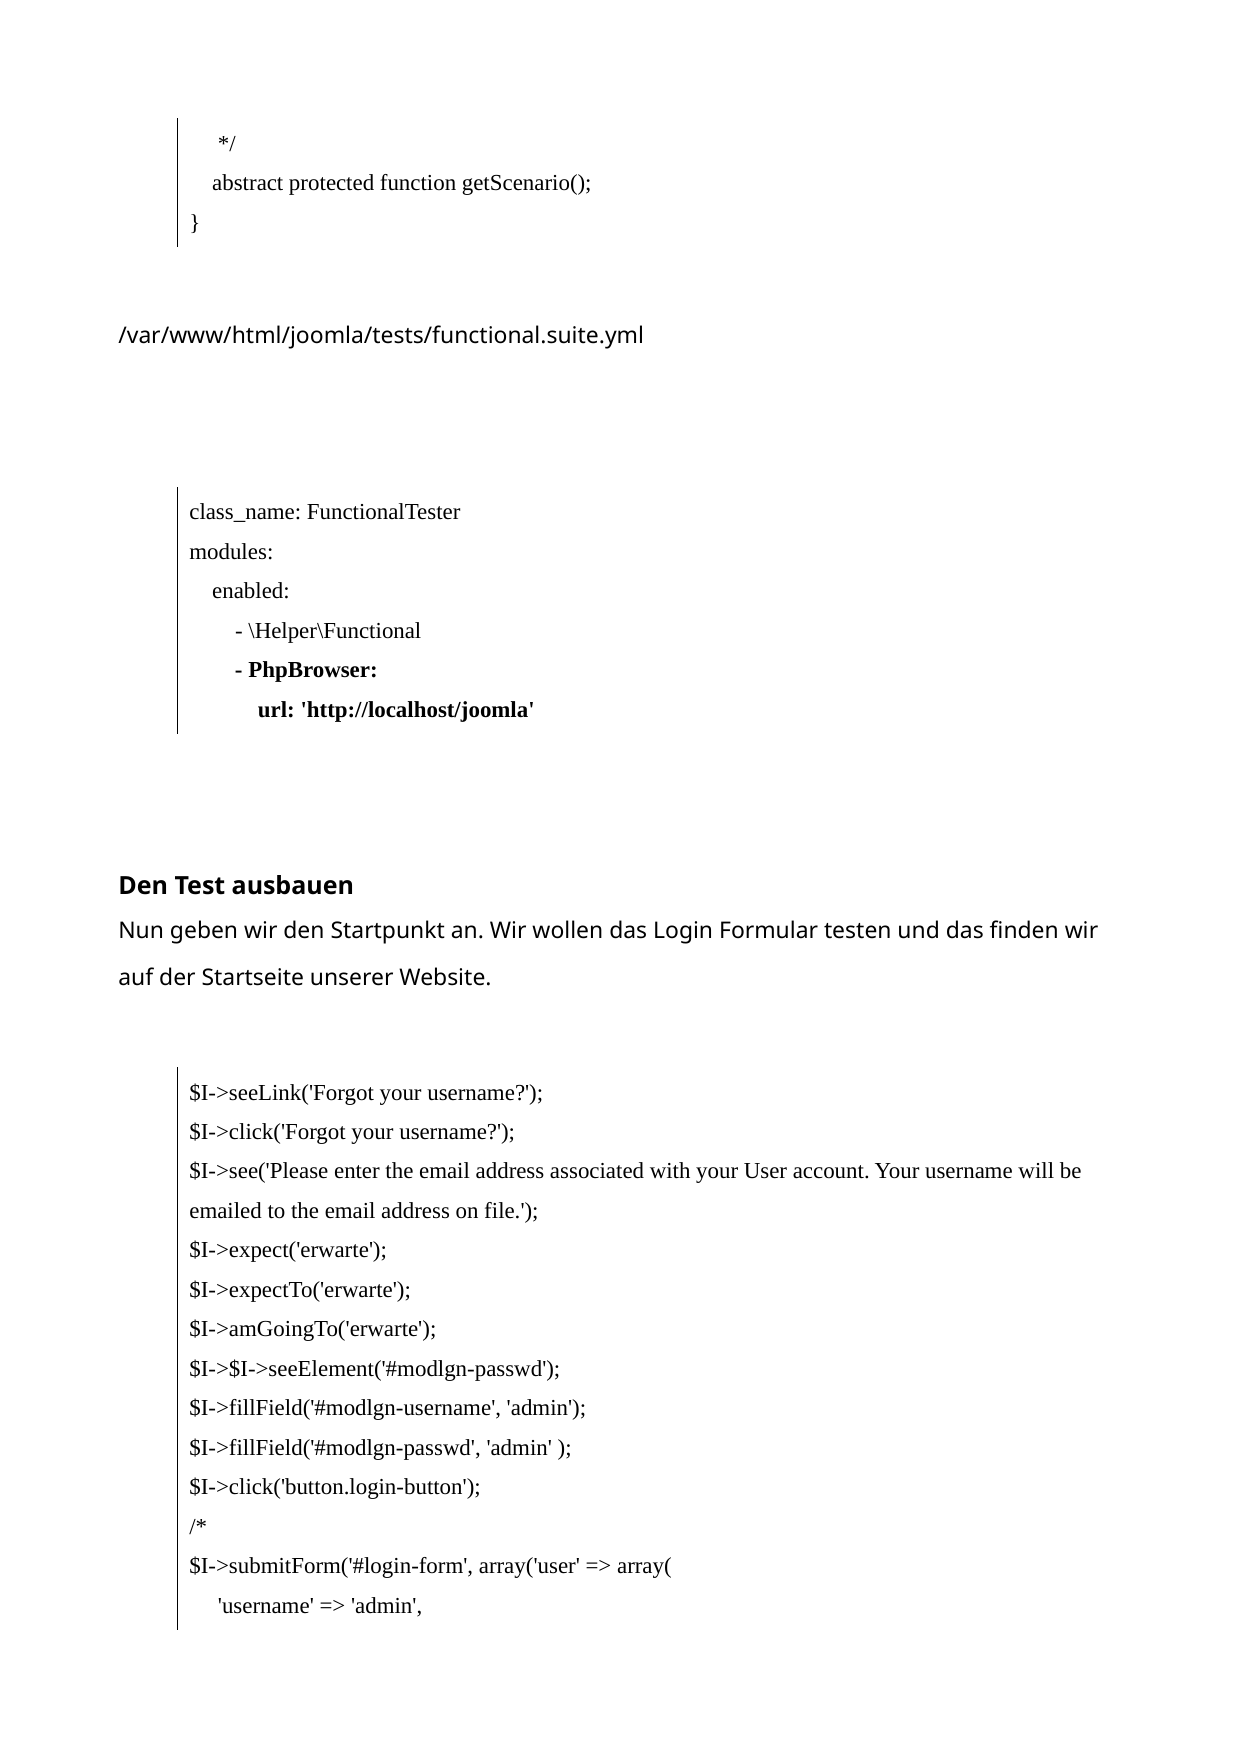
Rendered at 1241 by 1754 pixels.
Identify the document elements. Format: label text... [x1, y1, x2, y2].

subtitle Den Test ausbauen [118, 867, 1122, 902]
text $I->seeLink('Forgot your username?'); $I->click('Forgot your username?'); $I->see('Please enter the email address associated with your User account. Your username will be emailed to the email address on file.'); $I->expect('erwarte'); $I->expectTo('erwarte'); $I->amGoingTo('erwarte'); $I->$I->seeElement('#modlgn-passwd'); $I->fillField('#modlgn-username', 'admin'); $I->fillField('#modlgn-passwd', 'admin' ); $I->click('button.login-button'); /* $I->submitForm('#login-form', array('user' => array( 'username' => 'admin', [178, 1067, 1122, 1630]
text class_name: FunctionalTester modules: enabled: - \Helper\Functional - PhpBrowser: url: 'http://localhost/joomla' [178, 487, 1122, 734]
text /var/www/html/joomla/tests/functional.suite.yml [118, 319, 1122, 350]
text Nun geben wir den Startpunkt an. Wir wollen das Login Formular testen und das finden wir auf der Startseite unserer Website. [118, 914, 1122, 992]
text */ abstract protected function getScenario(); } [178, 118, 1122, 247]
